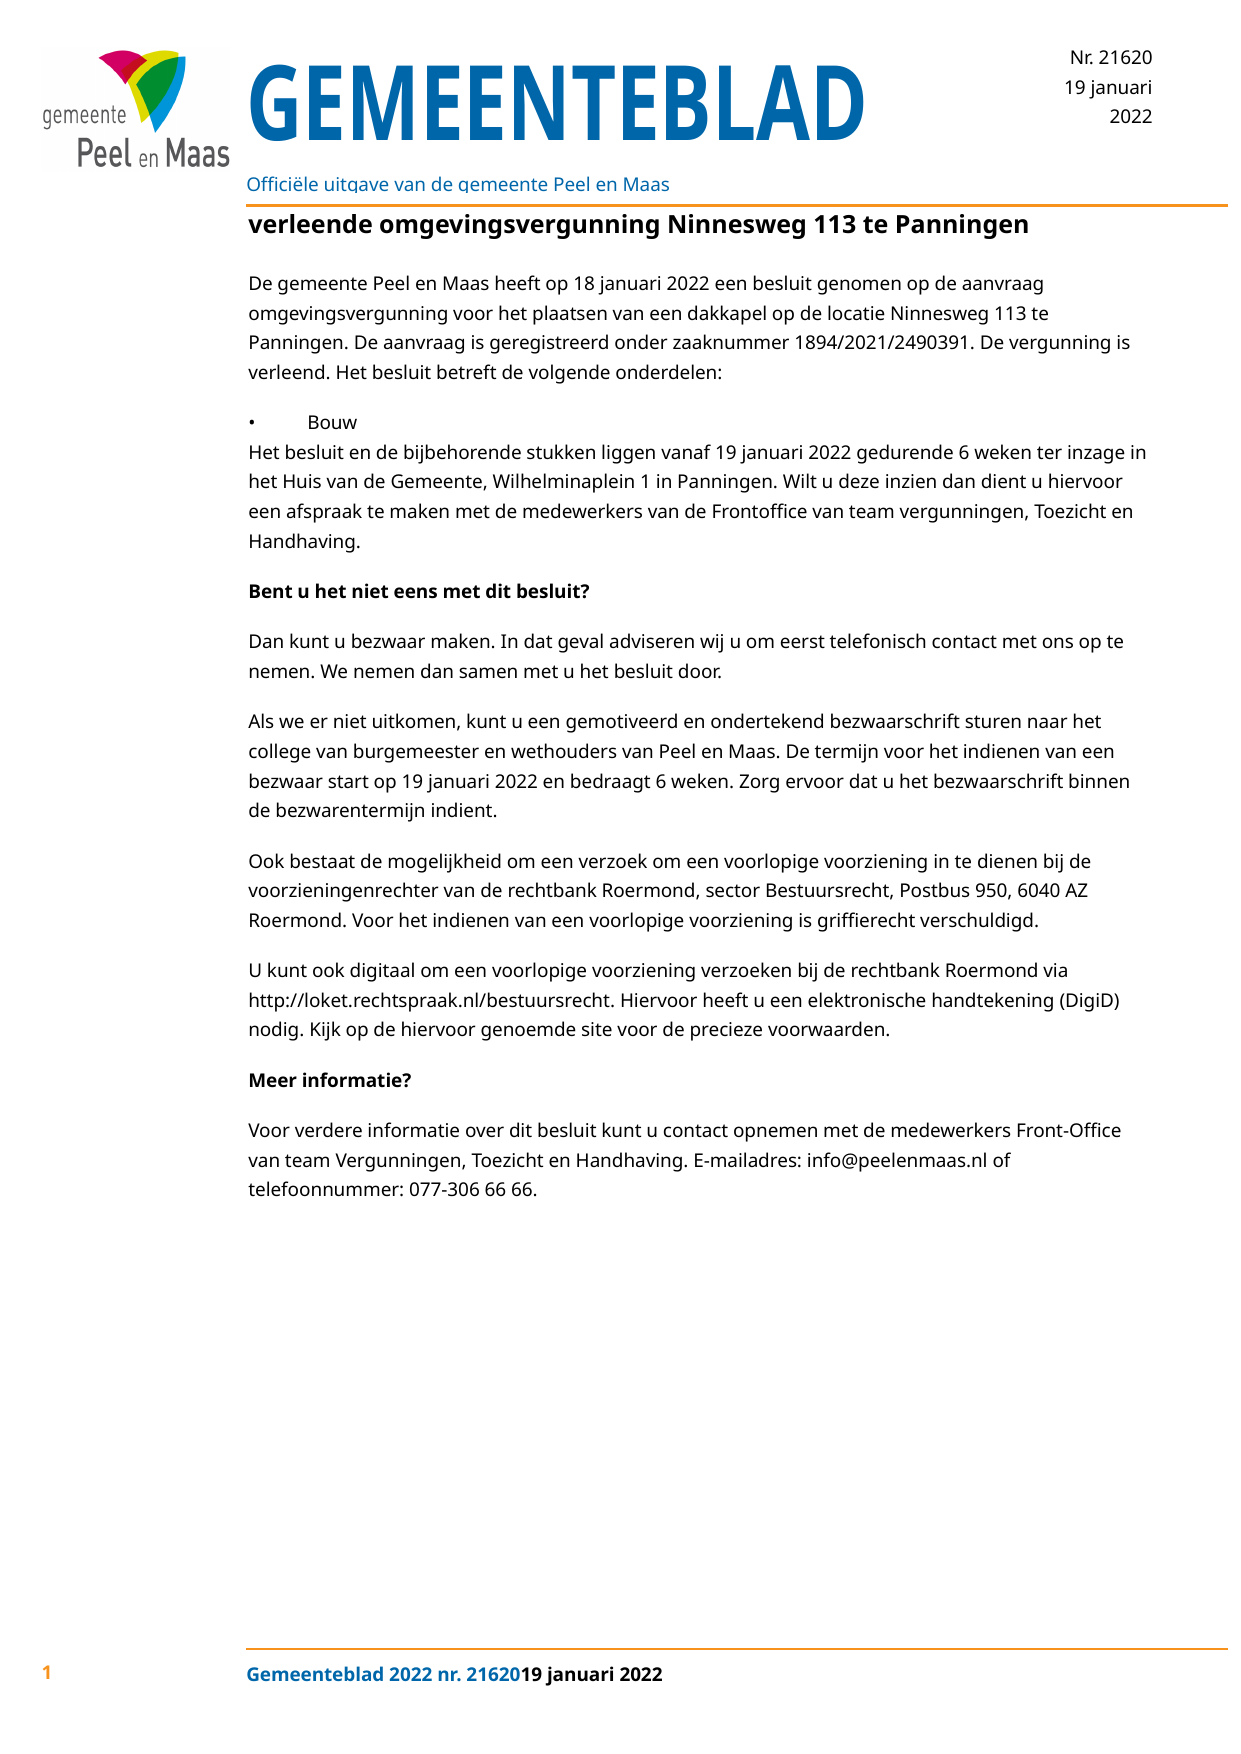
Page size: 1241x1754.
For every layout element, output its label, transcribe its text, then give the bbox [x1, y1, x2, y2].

text Dan kunt u bezwaar maken. In dat geval adviseren wij u om eerst telefonisch contact met ons op te nemen. We nemen dan samen met u het besluit door. [248, 629, 1152, 684]
list Bouw [248, 409, 1152, 435]
text Het besluit en de bijbehorende stukken liggen vanaf 19 januari 2022 gedurende 6 weken ter inzage in het Huis van de Gemeente, Wilhelminaplein 1 in Panningen. Wilt u deze inzien dan dient u hiervoor een afspraak te maken met de medewerkers van de Frontoffice van team vergunningen, Toezicht en Handhaving. [248, 439, 1152, 553]
text De gemeente Peel en Maas heeft op 18 januari 2022 een besluit genomen op de aanvraag omgevingsvergunning voor het plaatsen van een dakkapel op de locatie Ninnesweg 113 te Panningen. De aanvraag is geregistreerd onder zaaknummer 1894/2021/2490391. De vergunning is verleend. Het besluit betreft de volgende onderdelen: [248, 270, 1152, 385]
text Als we er niet uitkomen, kunt u een gemotiveerd en ondertekend bezwaarschrift sturen naar het college van burgemeester en wethouders van Peel en Maas. De termijn voor het indienen van een bezwaar start op 19 januari 2022 en bedraagt 6 weken. Zorg ervoor dat u het bezwaarschrift binnen de bezwarentermijn indient. [248, 709, 1152, 823]
text Ook bestaat de mogelijkheid om een verzoek om een voorlopige voorziening in te dienen bij de voorzieningenrechter van de rechtbank Roermond, sector Bestuursrecht, Postbus 950, 6040 AZ Roermond. Voor het indienen van een voorlopige voorziening is griffierecht verschuldigd. [248, 848, 1152, 933]
text Bent u het niet eens met dit besluit? [248, 578, 1152, 604]
text U kunt ook digitaal om een voorlopige voorziening verzoeken bij de rechtbank Roermond via http://loket.rechtspraak.nl/bestuursrecht. Hiervoor heeft u een elektronische handtekening (DigiD) nodig. Kijk op de hiervoor genoemde site voor de precieze voorwaarden. [248, 957, 1152, 1042]
text Voor verdere informatie over dit besluit kunt u contact opnemen met de medewerkers Front-Office van team Vergunningen, Toezicht en Handhaving. E-mailadres: info@peelenmaas.nl of telefoonnummer: 077-306 66 66. [248, 1117, 1152, 1202]
text verleende omgevingsvergunning Ninnesweg 113 te Panningen [248, 207, 1152, 241]
text Meer informatie? [248, 1067, 1152, 1093]
picture [41, 47, 231, 172]
